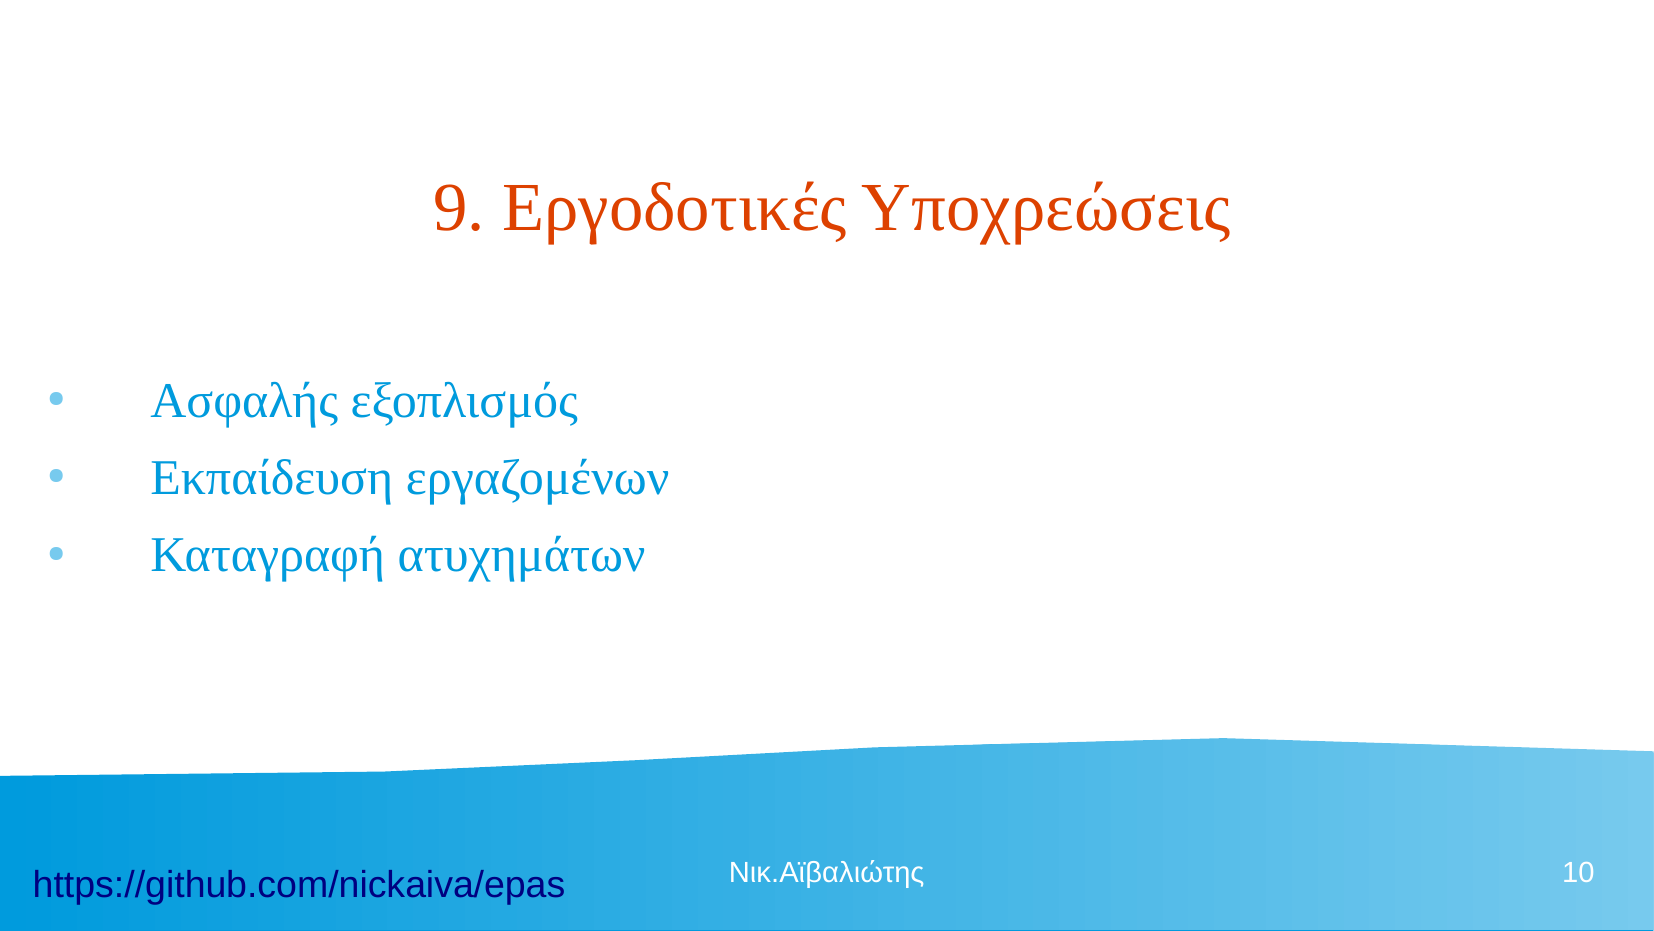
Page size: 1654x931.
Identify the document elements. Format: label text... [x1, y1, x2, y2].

list Ασφαλής εξοπλισμός Εκπαίδευση εργαζομένων Καταγραφή ατυχημάτων [29, 295, 1565, 680]
title 9. Εργοδοτικές Υποχρεώσεις [59, 118, 1536, 295]
